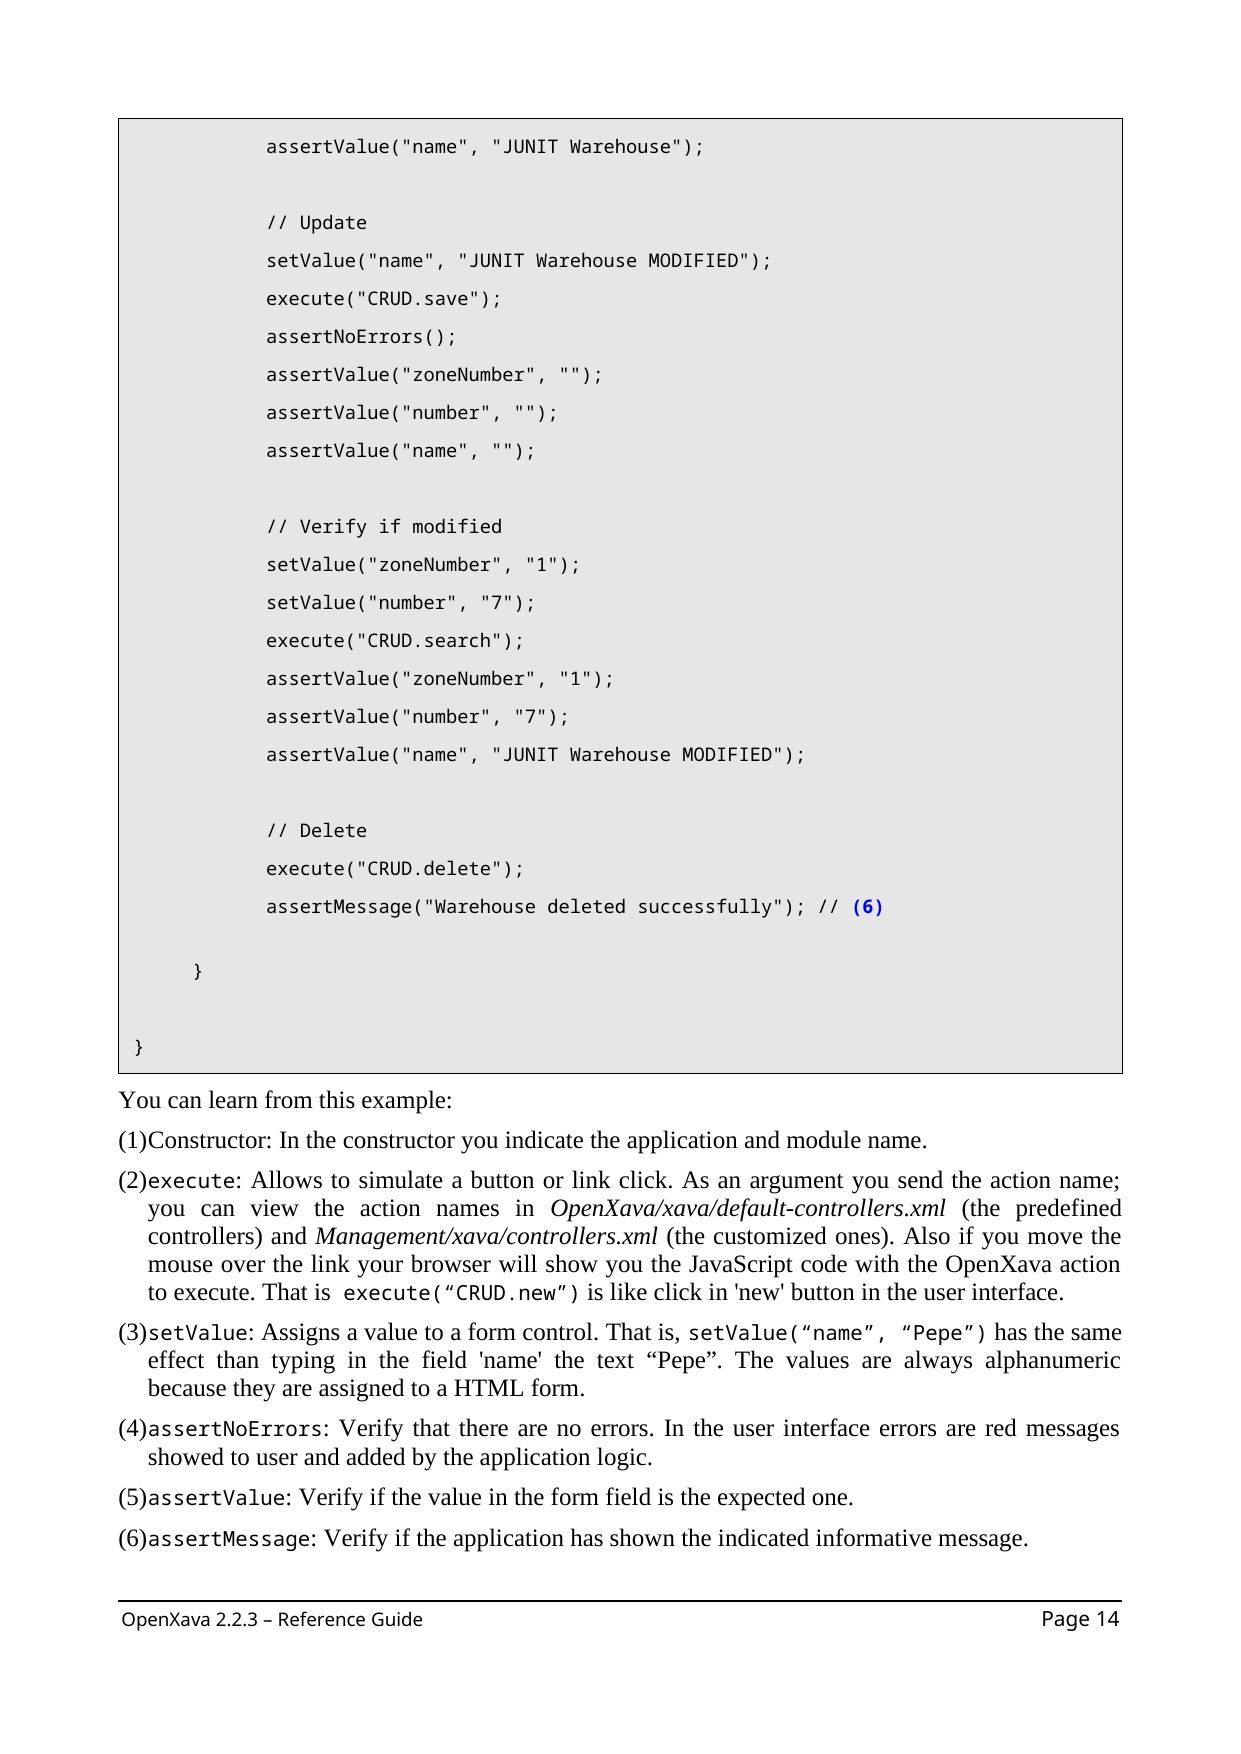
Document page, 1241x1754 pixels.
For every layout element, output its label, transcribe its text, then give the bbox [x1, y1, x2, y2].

text setValue("name", "JUNIT Warehouse MODIFIED"); [119, 232, 1122, 270]
text assertValue("number", "7"); [119, 688, 1122, 726]
text assertMessage("Warehouse deleted successfully"); // (6) [119, 878, 1122, 942]
text assertValue("name", "JUNIT Warehouse MODIFIED"); [119, 726, 1122, 764]
text setValue("number", "7"); [119, 574, 1122, 612]
text } [119, 1018, 1122, 1073]
text // Update [119, 194, 1122, 232]
text execute("CRUD.search"); [119, 612, 1122, 650]
list execute: Allows to simulate a button or link click. As an argument you send the action name; you can view the action names in OpenXava/xava/default-controllers.xml (the predefined controllers) and Management/xava/controllers.xml (the customized ones). Also if you move the mouse over the link your browser will show you the JavaScript code with the OpenXava action to execute. That is execute(“CRUD.new”) is like click in 'new' button in the user interface. [118, 1166, 1122, 1306]
list setValue: Assigns a value to a form control. That is, setValue(“name”, “Pepe”) has the same effect than typing in the field 'name' the text “Pepe”. The values are always alphanumeric because they are assigned to a HTML form. [118, 1318, 1122, 1402]
text assertValue("zoneNumber", "1"); [119, 650, 1122, 688]
list assertMessage: Verify if the application has shown the indicated informative message. [118, 1524, 1122, 1552]
text // Verify if modified [119, 498, 1122, 536]
text setValue("zoneNumber", "1"); [119, 536, 1122, 574]
list Constructor: In the constructor you indicate the application and module name. [118, 1126, 1122, 1154]
text } [119, 942, 1122, 980]
text execute("CRUD.delete"); [119, 841, 1122, 878]
text assertValue("number", ""); [119, 384, 1122, 422]
list assertValue: Verify if the value in the form field is the expected one. [118, 1483, 1122, 1511]
list assertNoErrors: Verify that there are no errors. In the user interface errors are red messages showed to user and added by the application logic. [118, 1414, 1122, 1471]
text You can learn from this example: [118, 1086, 1122, 1114]
text assertNoErrors(); [119, 308, 1122, 346]
text // Delete [119, 802, 1122, 841]
text assertValue("name", "JUNIT Warehouse"); [119, 119, 1122, 156]
text assertValue("name", ""); [119, 422, 1122, 460]
text assertValue("zoneNumber", ""); [119, 346, 1122, 384]
text execute("CRUD.save"); [119, 270, 1122, 308]
